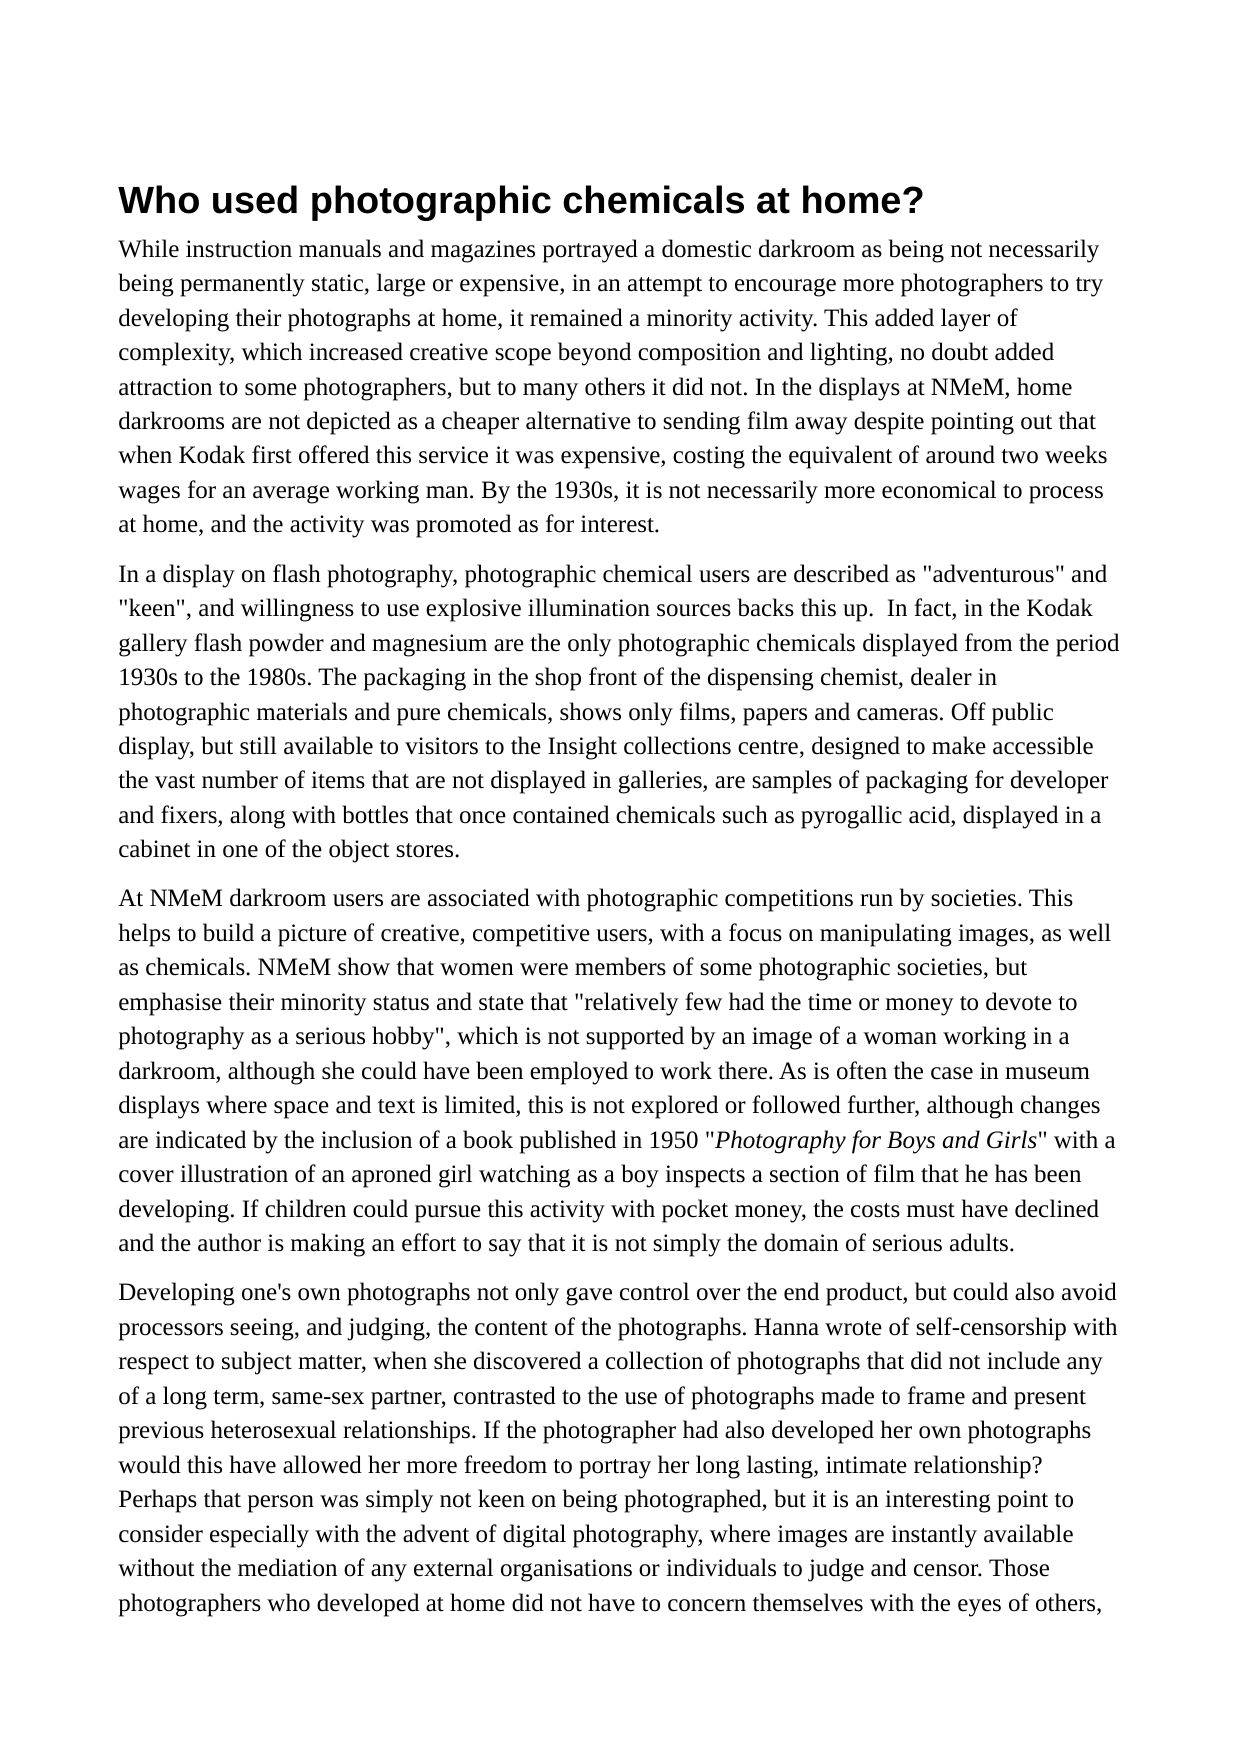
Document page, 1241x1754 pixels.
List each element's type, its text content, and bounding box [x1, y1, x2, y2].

text Developing one's own photographs not only gave control over the end product, but could also avoid processors seeing, and judging, the content of the photographs. Hanna wrote of self-censorship with respect to subject matter, when she discovered a collection of photographs that did not include any of a long term, same-sex partner, contrasted to the use of photographs made to frame and present previous heterosexual relationships. If the photographer had also developed her own photographs would this have allowed her more freedom to portray her long lasting, intimate relationship? Perhaps that person was simply not keen on being photographed, but it is an interesting point to consider especially with the advent of digital photography, where images are instantly available without the mediation of any external organisations or individuals to judge and censor. Those photographers who developed at home did not have to concern themselves with the eyes of others, [118, 1277, 1122, 1616]
text While instruction manuals and magazines portrayed a domestic darkroom as being not necessarily being permanently static, large or expensive, in an attempt to encourage more photographers to try developing their photographs at home, it remained a minority activity. This added layer of complexity, which increased creative scope beyond composition and lighting, no doubt added attraction to some photographers, but to many others it did not. In the displays at NMeM, home darkrooms are not depicted as a cheaper alternative to sending film away despite pointing out that when Kodak first offered this service it was expensive, costing the equivalent of around two weeks wages for an average working man. By the 1930s, it is not necessarily more economical to process at home, and the activity was promoted as for interest. [118, 234, 1122, 538]
text At NMeM darkroom users are associated with photographic competitions run by societies. This helps to build a picture of creative, competitive users, with a focus on manipulating images, as well as chemicals. NMeM show that women were members of some photographic societies, but emphasise their minority status and state that "relatively few had the time or money to devote to photography as a serious hobby", which is not supported by an image of a woman working in a darkroom, although she could have been employed to work there. As is often the case in museum displays where space and text is limited, this is not explored or followed further, although changes are indicated by the inclusion of a book published in 1950 "Photography for Boys and Girls" with a cover illustration of an aproned girl watching as a boy inspects a section of film that he has been developing. If children could pursue this activity with pocket money, the costs must have declined and the author is making an effort to say that it is not simply the domain of serious adults. [118, 883, 1122, 1257]
text In a display on flash photography, photographic chemical users are described as "adventurous" and "keen", and willingness to use explosive illumination sources backs this up. In fact, in the Kodak gallery flash powder and magnesium are the only photographic chemicals displayed from the period 1930s to the 1980s. The packaging in the shop front of the dispensing chemist, dealer in photographic materials and pure chemicals, shows only films, papers and cameras. Off public display, but still available to visitors to the Insight collections centre, designed to make accessible the vast number of items that are not displayed in galleries, are samples of packaging for developer and fixers, along with bottles that once contained chemicals such as pyrogallic acid, displayed in a cabinet in one of the object stores. [118, 559, 1122, 863]
subtitle Who used photographic chemicals at home? [118, 178, 1122, 221]
